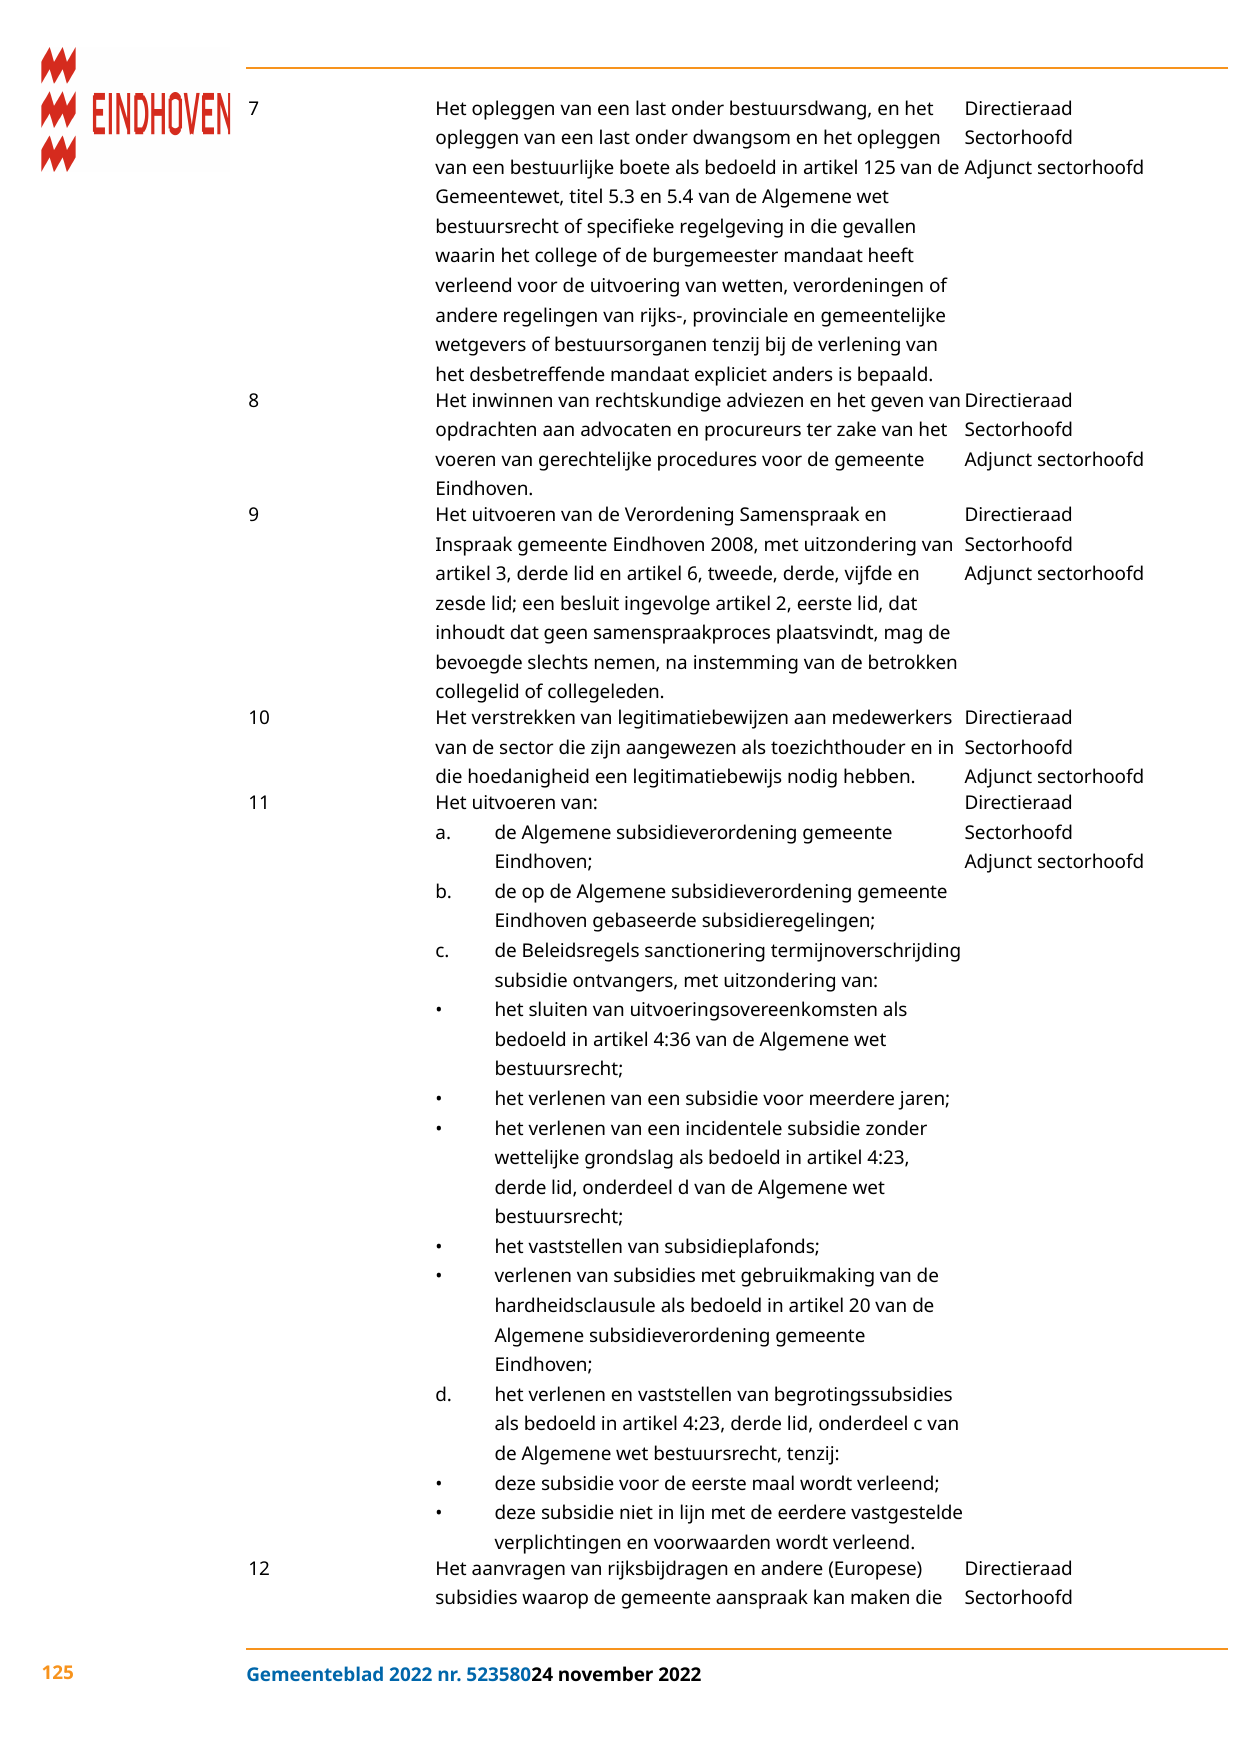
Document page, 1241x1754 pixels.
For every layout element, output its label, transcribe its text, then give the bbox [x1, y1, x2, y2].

table_cell Directieraad Sectorhoofd Adjunct sectorhoofd [964, 95, 1152, 387]
table_cell Het inwinnen van rechtskundige adviezen en het geven van opdrachten aan advocaten en procureurs ter zake van het voeren van gerechtelijke procedures voor de gemeente Eindhoven. [435, 387, 964, 501]
table_cell Directieraad Sectorhoofd Adjunct sectorhoofd [964, 705, 1152, 789]
table_cell Directieraad Sectorhoofd Adjunct sectorhoofd [964, 501, 1152, 704]
table_cell Directieraad Sectorhoofd Adjunct sectorhoofd [964, 789, 1152, 1555]
table_cell 9 [248, 501, 435, 704]
table_cell 10 [248, 705, 435, 789]
table_cell 7 [248, 95, 435, 387]
table_cell 11 [248, 789, 435, 1555]
table_cell Het opleggen van een last onder bestuursdwang, en het opleggen van een last onder dwangsom en het opleggen van een bestuurlijke boete als bedoeld in artikel 125 van de Gemeentewet, titel 5.3 en 5.4 van de Algemene wet bestuursrecht of specifieke regelgeving in die gevallen waarin het college of de burgemeester mandaat heeft verleend voor de uitvoering van wetten, verordeningen of andere regelingen van rijks-, provinciale en gemeentelijke wetgevers of bestuursorganen tenzij bij de verlening van het desbetreffende mandaat expliciet anders is bepaald. [435, 95, 964, 387]
table_cell Het verstrekken van legitimatiebewijzen aan medewerkers van de sector die zijn aangewezen als toezichthouder en in die hoedanigheid een legitimatiebewijs nodig hebben. [435, 705, 964, 789]
picture [41, 47, 231, 172]
table_cell 12 [248, 1555, 435, 1610]
table_cell Het aanvragen van rijksbijdragen en andere (Europese) subsidies waarop de gemeente aanspraak kan maken die [435, 1555, 964, 1610]
table_cell Directieraad Sectorhoofd Adjunct sectorhoofd [964, 387, 1152, 501]
table_cell Directieraad Sectorhoofd [964, 1555, 1152, 1610]
table_cell Het uitvoeren van: de Algemene subsidieverordening gemeente Eindhoven; de op de Algemene subsidieverordening gemeente Eindhoven gebaseerde subsidieregelingen; de Beleidsregels sanctionering termijnoverschrijding subsidie ontvangers, met uitzondering van: het sluiten van uitvoeringsovereenkomsten als bedoeld in artikel 4:36 van de Algemene wet bestuursrecht; het verlenen van een subsidie voor meerdere jaren; het verlenen van een incidentele subsidie zonder wettelijke grondslag als bedoeld in artikel 4:23, derde lid, onderdeel d van de Algemene wet bestuursrecht; het vaststellen van subsidieplafonds; verlenen van subsidies met gebruikmaking van de hardheidsclausule als bedoeld in artikel 20 van de Algemene subsidieverordening gemeente Eindhoven; het verlenen en vaststellen van begrotingssubsidies als bedoeld in artikel 4:23, derde lid, onderdeel c van de Algemene wet bestuursrecht, tenzij: deze subsidie voor de eerste maal wordt verleend; deze subsidie niet in lijn met de eerdere vastgestelde verplichtingen en voorwaarden wordt verleend. [435, 789, 964, 1555]
table_cell 8 [248, 387, 435, 501]
table_cell Het uitvoeren van de Verordening Samenspraak en Inspraak gemeente Eindhoven 2008, met uitzondering van artikel 3, derde lid en artikel 6, tweede, derde, vijfde en zesde lid; een besluit ingevolge artikel 2, eerste lid, dat inhoudt dat geen samenspraakproces plaatsvindt, mag de bevoegde slechts nemen, na instemming van de betrokken collegelid of collegeleden. [435, 501, 964, 704]
